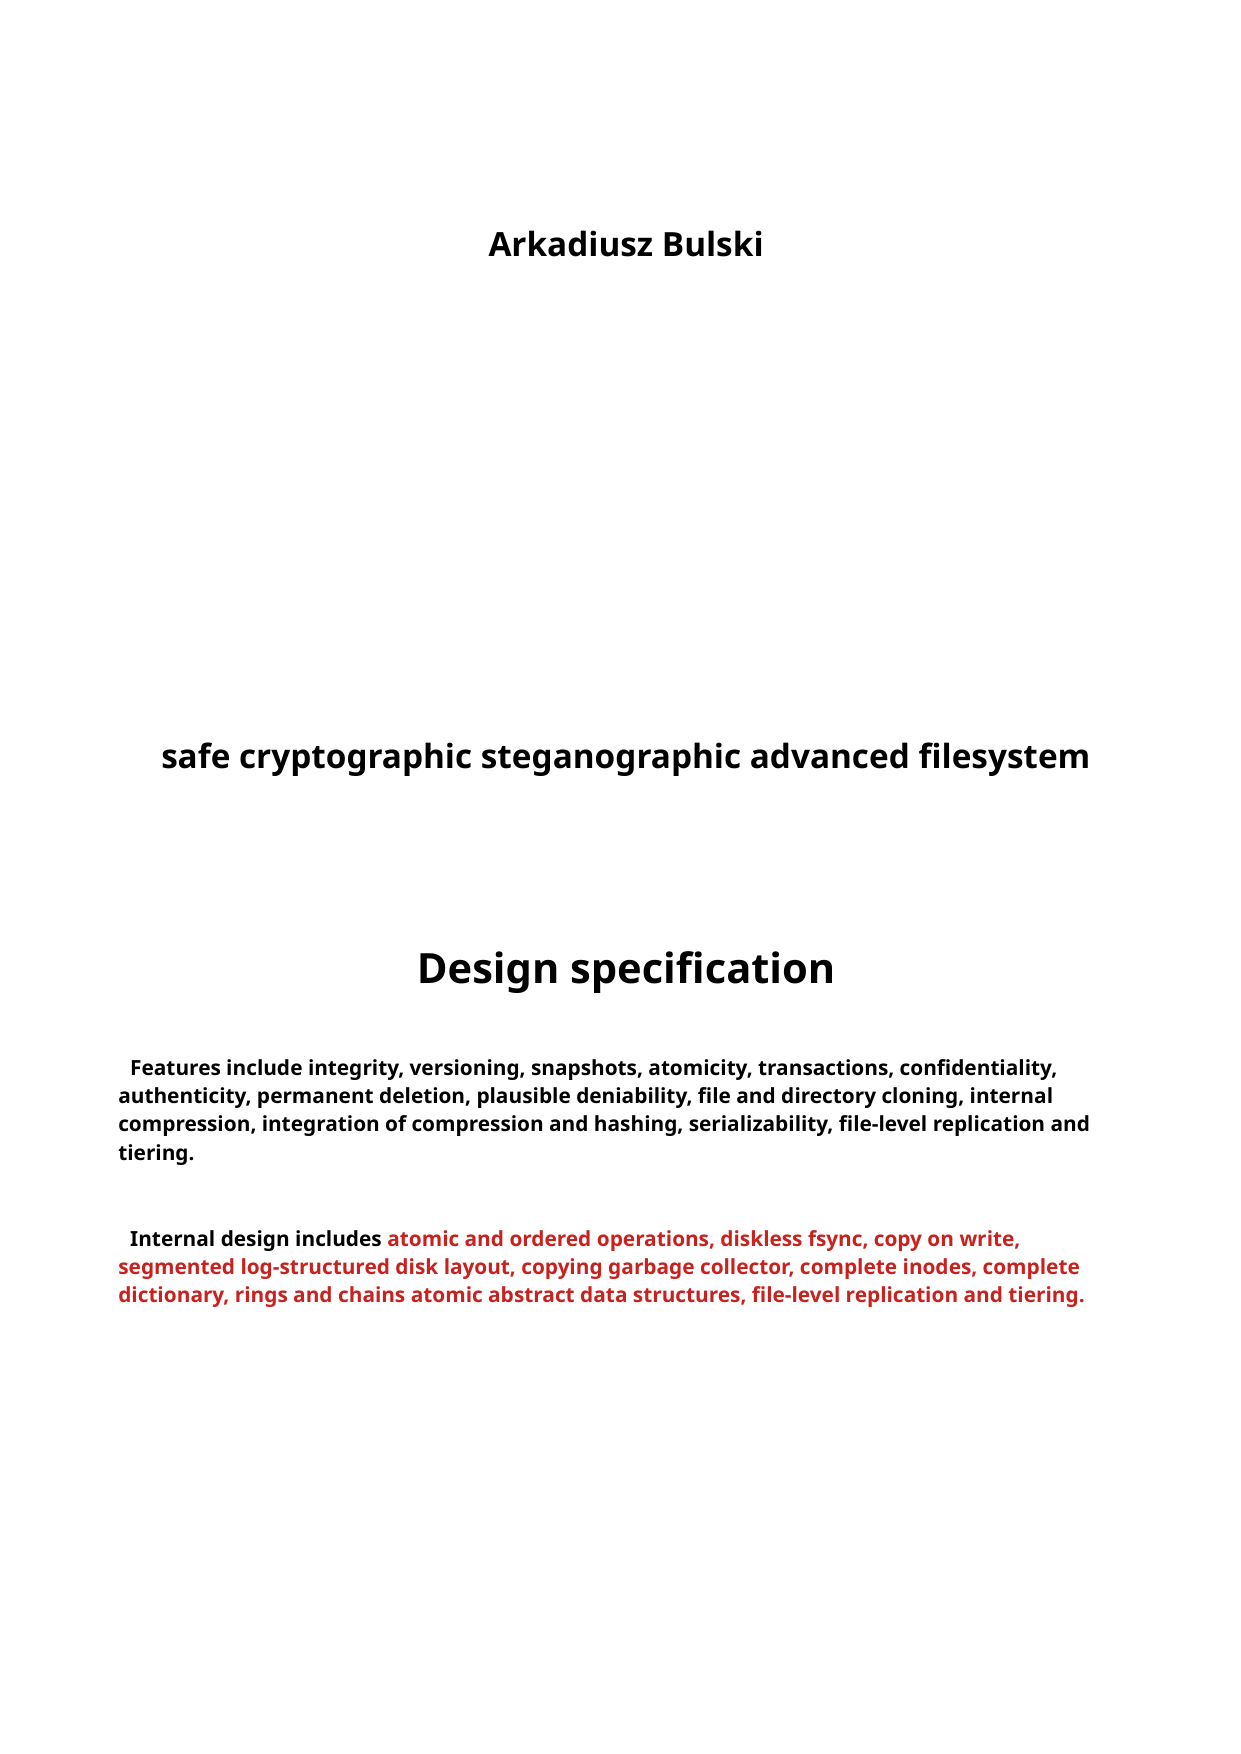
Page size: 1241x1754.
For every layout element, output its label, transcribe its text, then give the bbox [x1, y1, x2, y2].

text Design specification [118, 938, 1122, 995]
text safe cryptographic steganographic advanced filesystem [118, 733, 1122, 778]
text Internal design includes atomic and ordered operations, diskless fsync, copy on write, segmented log-structured disk layout, copying garbage collector, complete inodes, complete dictionary, rings and chains atomic abstract data structures, file-level replication and tiering. [118, 1224, 1122, 1309]
text Arkadiusz Bulski [118, 221, 1122, 266]
text Features include integrity, versioning, snapshots, atomicity, transactions, confidentiality, authenticity, permanent deletion, plausible deniability, file and directory cloning, internal compression, integration of compression and hashing, serializability, file-level replication and tiering. [118, 1053, 1122, 1166]
